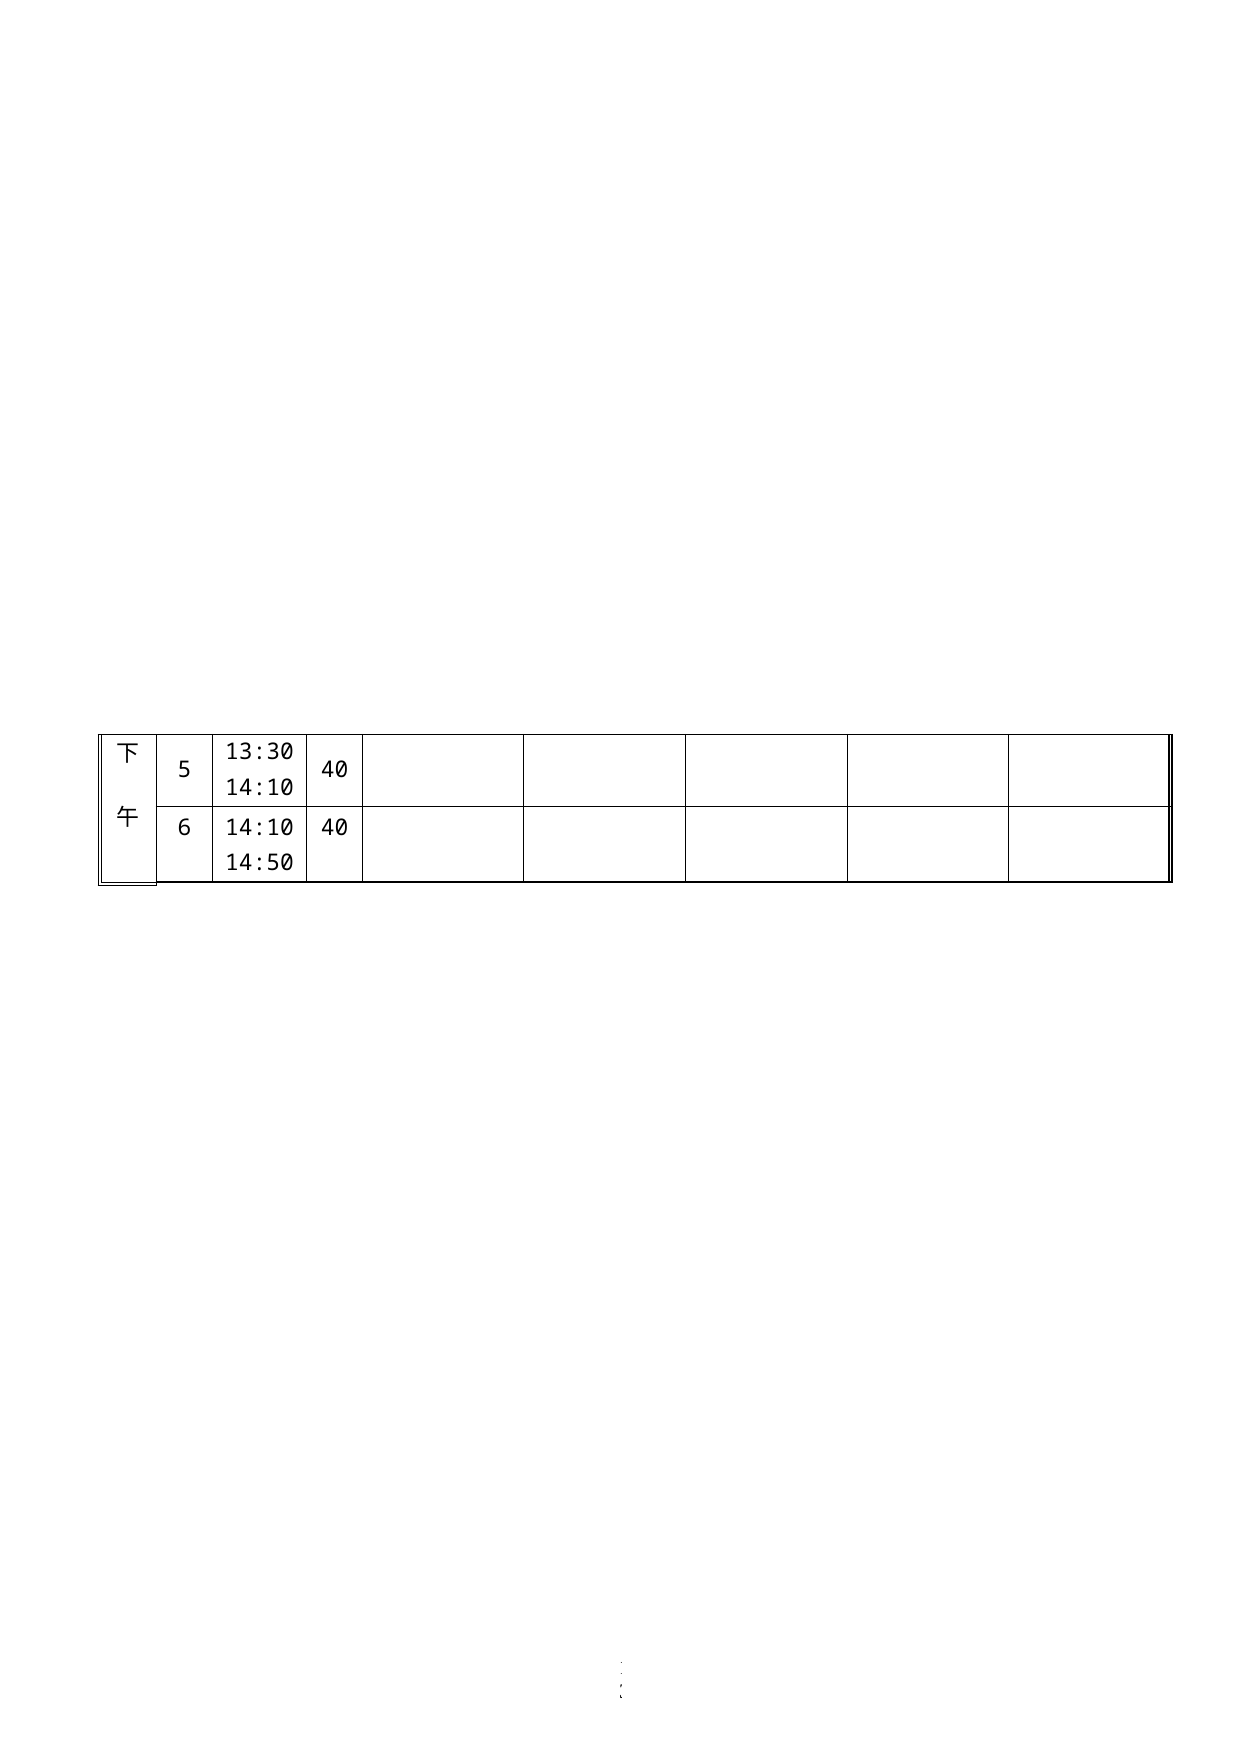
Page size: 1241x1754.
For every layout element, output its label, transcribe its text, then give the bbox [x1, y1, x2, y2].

table_cell [848, 807, 1008, 881]
table_cell 40 [307, 807, 362, 881]
table_cell [363, 807, 523, 881]
table_cell [848, 735, 1008, 806]
table_cell [1009, 735, 1168, 806]
table_cell 14:10 14:50 [213, 807, 306, 881]
table_cell [1009, 807, 1168, 881]
table_cell 5 [157, 735, 212, 806]
table_cell [524, 735, 685, 806]
table_cell 13:30 14:10 [213, 735, 306, 806]
table_cell [686, 735, 847, 806]
table_cell [686, 807, 847, 881]
table_cell [524, 807, 685, 881]
table_cell [363, 735, 523, 806]
table_cell 6 [157, 807, 212, 881]
table_cell 40 [307, 735, 362, 806]
table_cell 下 午 [102, 735, 156, 881]
